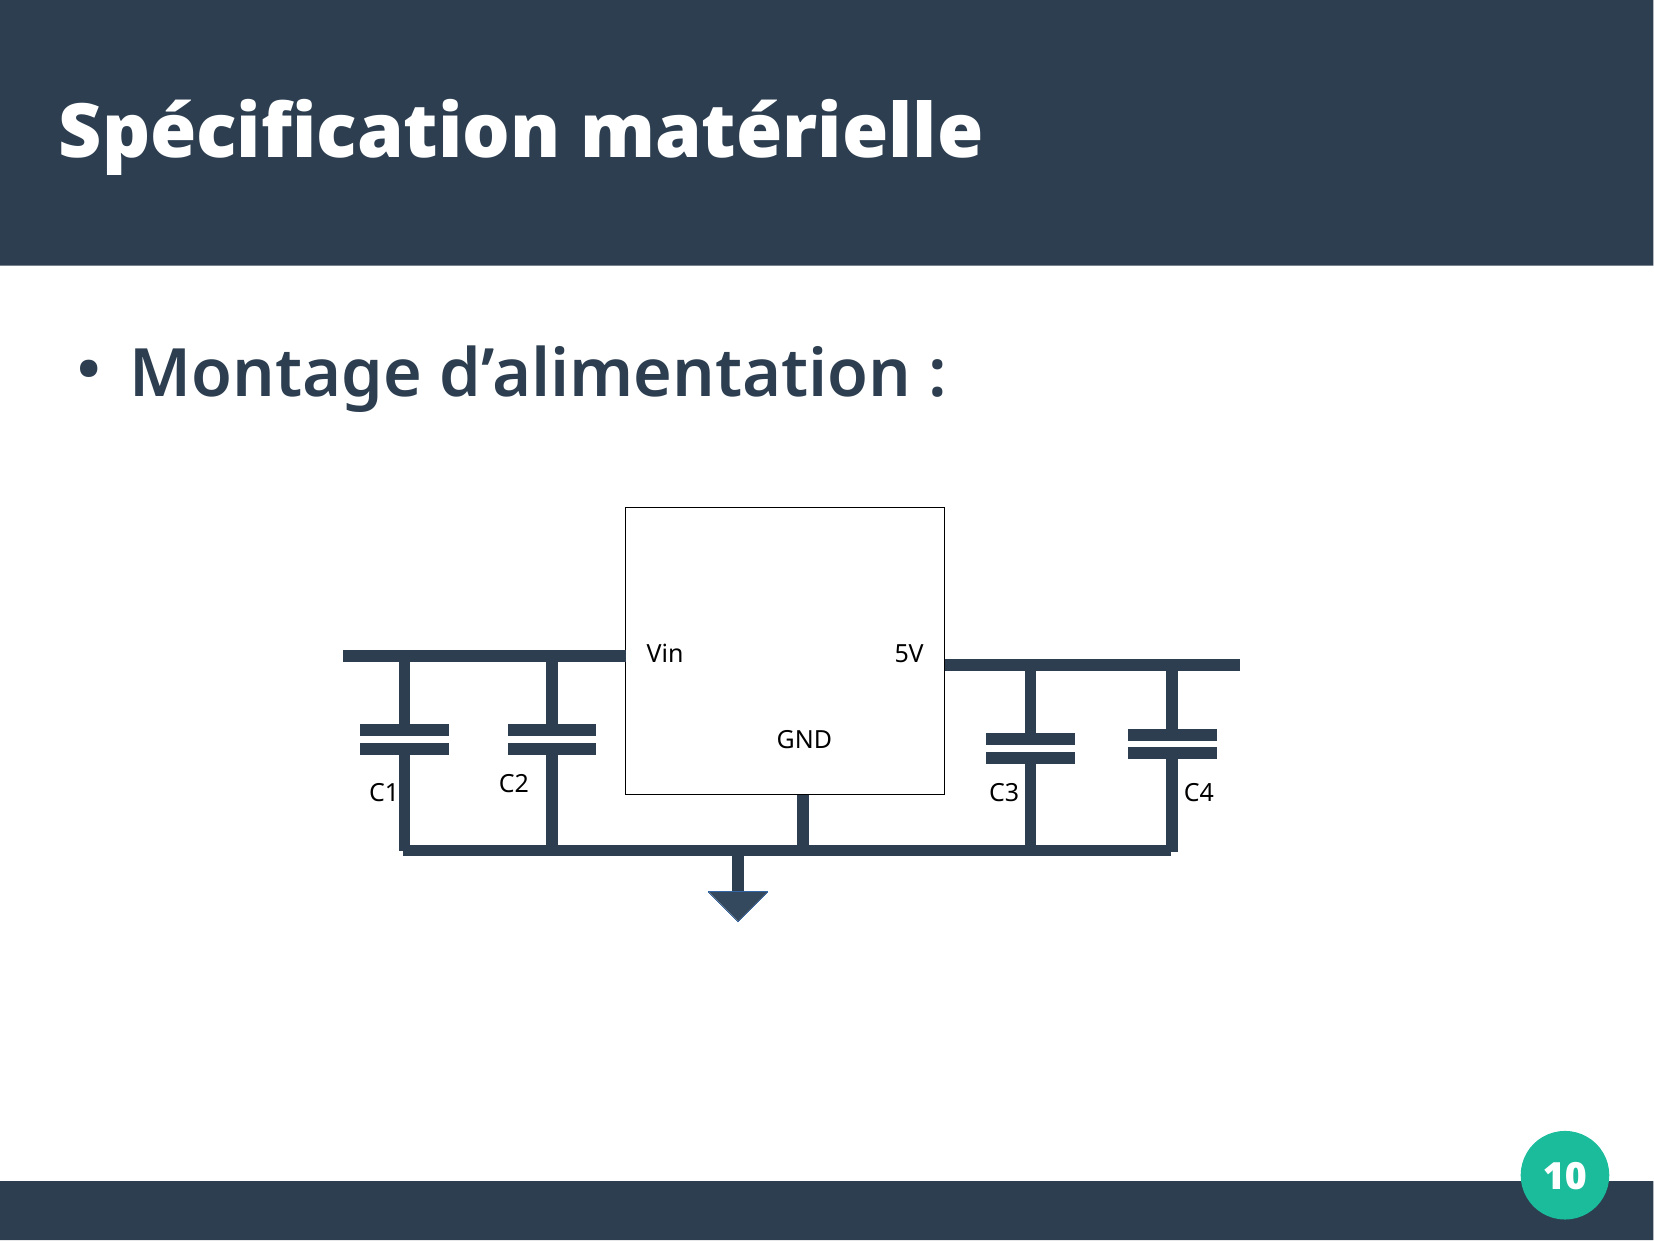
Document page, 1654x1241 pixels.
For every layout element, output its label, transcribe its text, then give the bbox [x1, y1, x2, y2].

list Montage d’alimentation : [59, 324, 1595, 1152]
title Spécification matérielle [59, 49, 1595, 207]
